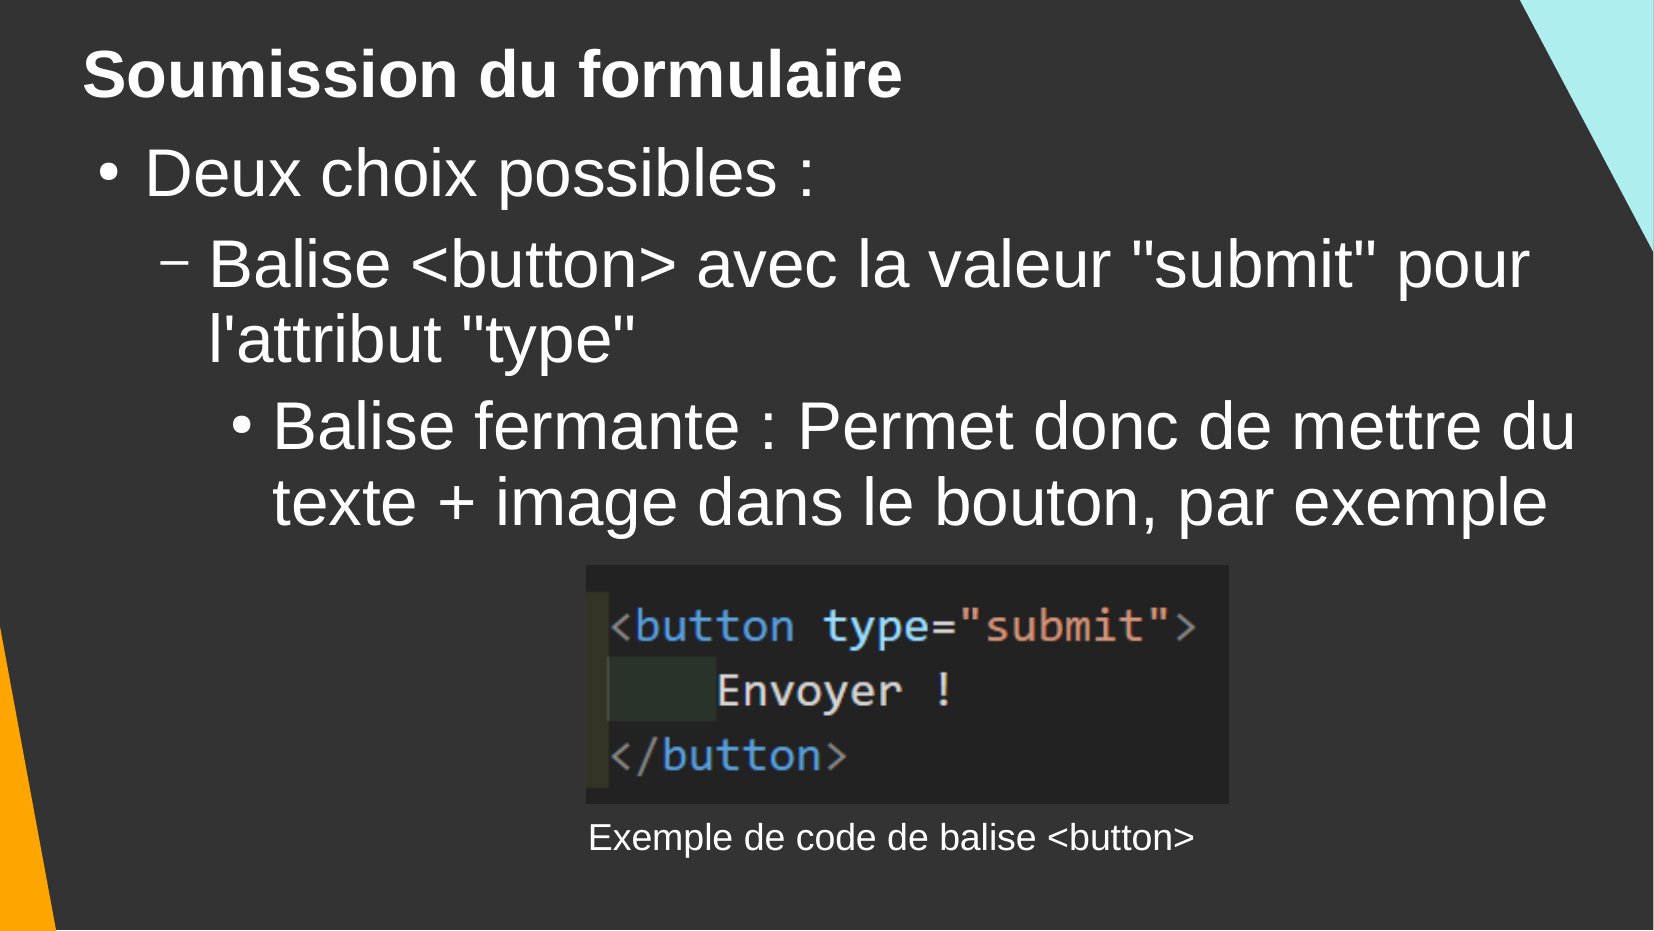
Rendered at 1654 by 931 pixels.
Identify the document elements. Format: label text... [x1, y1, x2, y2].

text_box [1519, 0, 1654, 254]
text_box [0, 626, 57, 931]
title Soumission du formulaire [82, 37, 1571, 114]
text_box Exemple de code de balise <button> [307, 809, 1477, 869]
list Deux choix possibles : Balise <button> avec la valeur "submit" pour l'attribut "type" Balise fermante : Permet donc de mettre du texte + image dans le bouton, par exemple [80, 135, 1605, 567]
picture [586, 565, 1229, 804]
